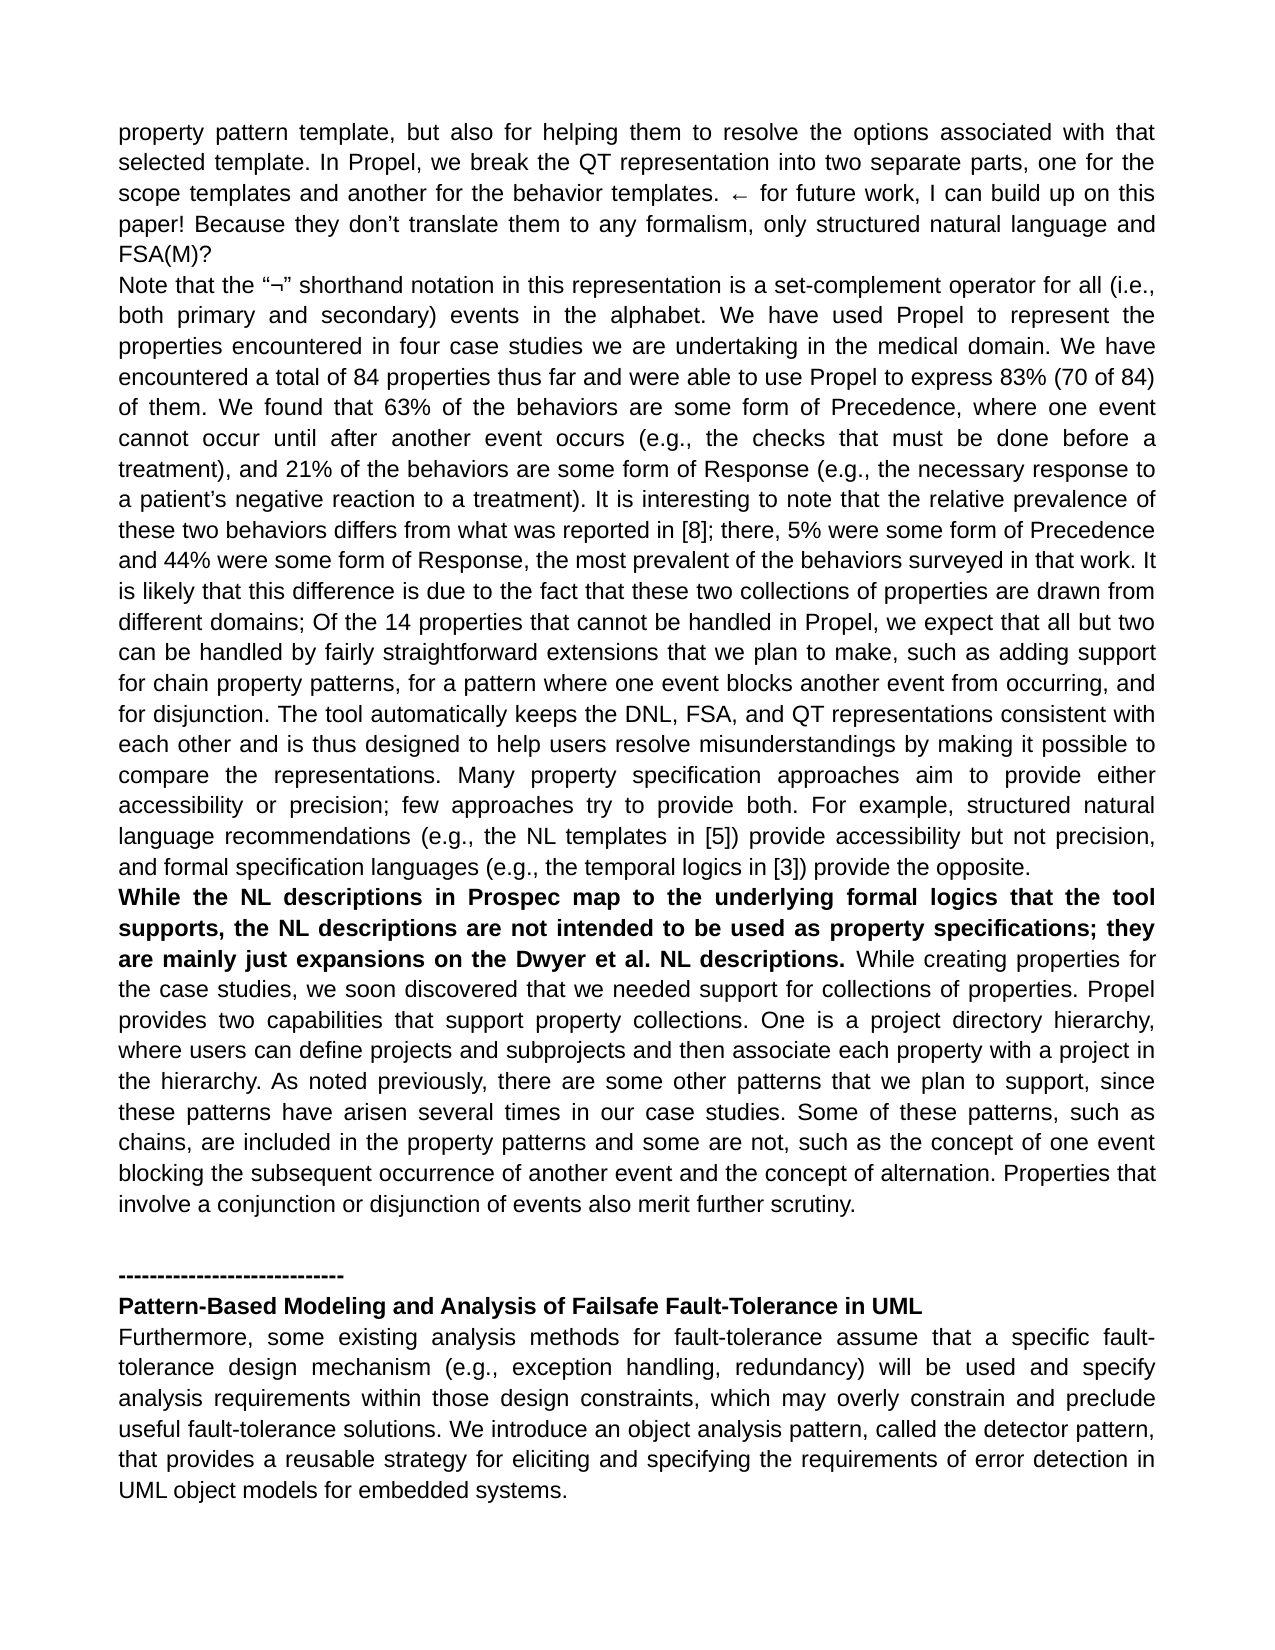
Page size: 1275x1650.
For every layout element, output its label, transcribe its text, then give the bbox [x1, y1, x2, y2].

text ----------------------------- [118, 1262, 1157, 1289]
text Note that the “¬” shorthand notation in this representation is a set-complement operator for all (i.e., both primary and secondary) events in the alphabet. We have used Propel to represent the properties encountered in four case studies we are undertaking in the medical domain. We have encountered a total of 84 properties thus far and were able to use Propel to express 83% (70 of 84) of them. We found that 63% of the behaviors are some form of Precedence, where one event cannot occur until after another event occurs (e.g., the checks that must be done before a treatment), and 21% of the behaviors are some form of Response (e.g., the necessary response to a patient’s negative reaction to a treatment). It is interesting to note that the relative prevalence of these two behaviors differs from what was reported in [8]; there, 5% were some form of Precedence and 44% were some form of Response, the most prevalent of the behaviors surveyed in that work. It is likely that this difference is due to the fact that these two collections of properties are drawn from different domains; Of the 14 properties that cannot be handled in Propel, we expect that all but two can be handled by fairly straightforward extensions that we plan to make, such as adding support for chain property patterns, for a pattern where one event blocks another event from occurring, and for disjunction. The tool automatically keeps the DNL, FSA, and QT representations consistent with each other and is thus designed to help users resolve misunderstandings by making it possible to compare the representations. Many property specification approaches aim to provide either accessibility or precision; few approaches try to provide both. For example, structured natural language recommendations (e.g., the NL templates in [5]) provide accessibility but not precision, and formal specification languages (e.g., the temporal logics in [3]) provide the opposite. [118, 271, 1157, 880]
text While the NL descriptions in Prospec map to the underlying formal logics that the tool supports, the NL descriptions are not intended to be used as property specifications; they are mainly just expansions on the Dwyer et al. NL descriptions. While creating properties for the case studies, we soon discovered that we needed support for collections of properties. Propel provides two capabilities that support property collections. One is a project directory hierarchy, where users can define projects and subprojects and then associate each property with a project in the hierarchy. As noted previously, there are some other patterns that we plan to support, since these patterns have arisen several times in our case studies. Some of these patterns, such as chains, are included in the property patterns and some are not, such as the concept of one event blocking the subsequent occurrence of another event and the concept of alternation. Properties that involve a conjunction or disjunction of events also merit further scrutiny. [118, 884, 1157, 1217]
text Pattern-Based Modeling and Analysis of Failsafe Fault-Tolerance in UML [118, 1292, 1157, 1319]
text Furthermore, some existing analysis methods for fault-tolerance assume that a specific fault-tolerance design mechanism (e.g., exception handling, redundancy) will be used and specify analysis requirements within those design constraints, which may overly constrain and preclude useful fault-tolerance solutions. We introduce an object analysis pattern, called the detector pattern, that provides a reusable strategy for eliciting and specifying the requirements of error detection in UML object models for embedded systems. [118, 1323, 1157, 1503]
text property pattern template, but also for helping them to resolve the options associated with that selected template. In Propel, we break the QT representation into two separate parts, one for the scope templates and another for the behavior templates. ← for future work, I can build up on this paper! Because they don’t translate them to any formalism, only structured natural language and FSA(M)? [118, 118, 1157, 267]
